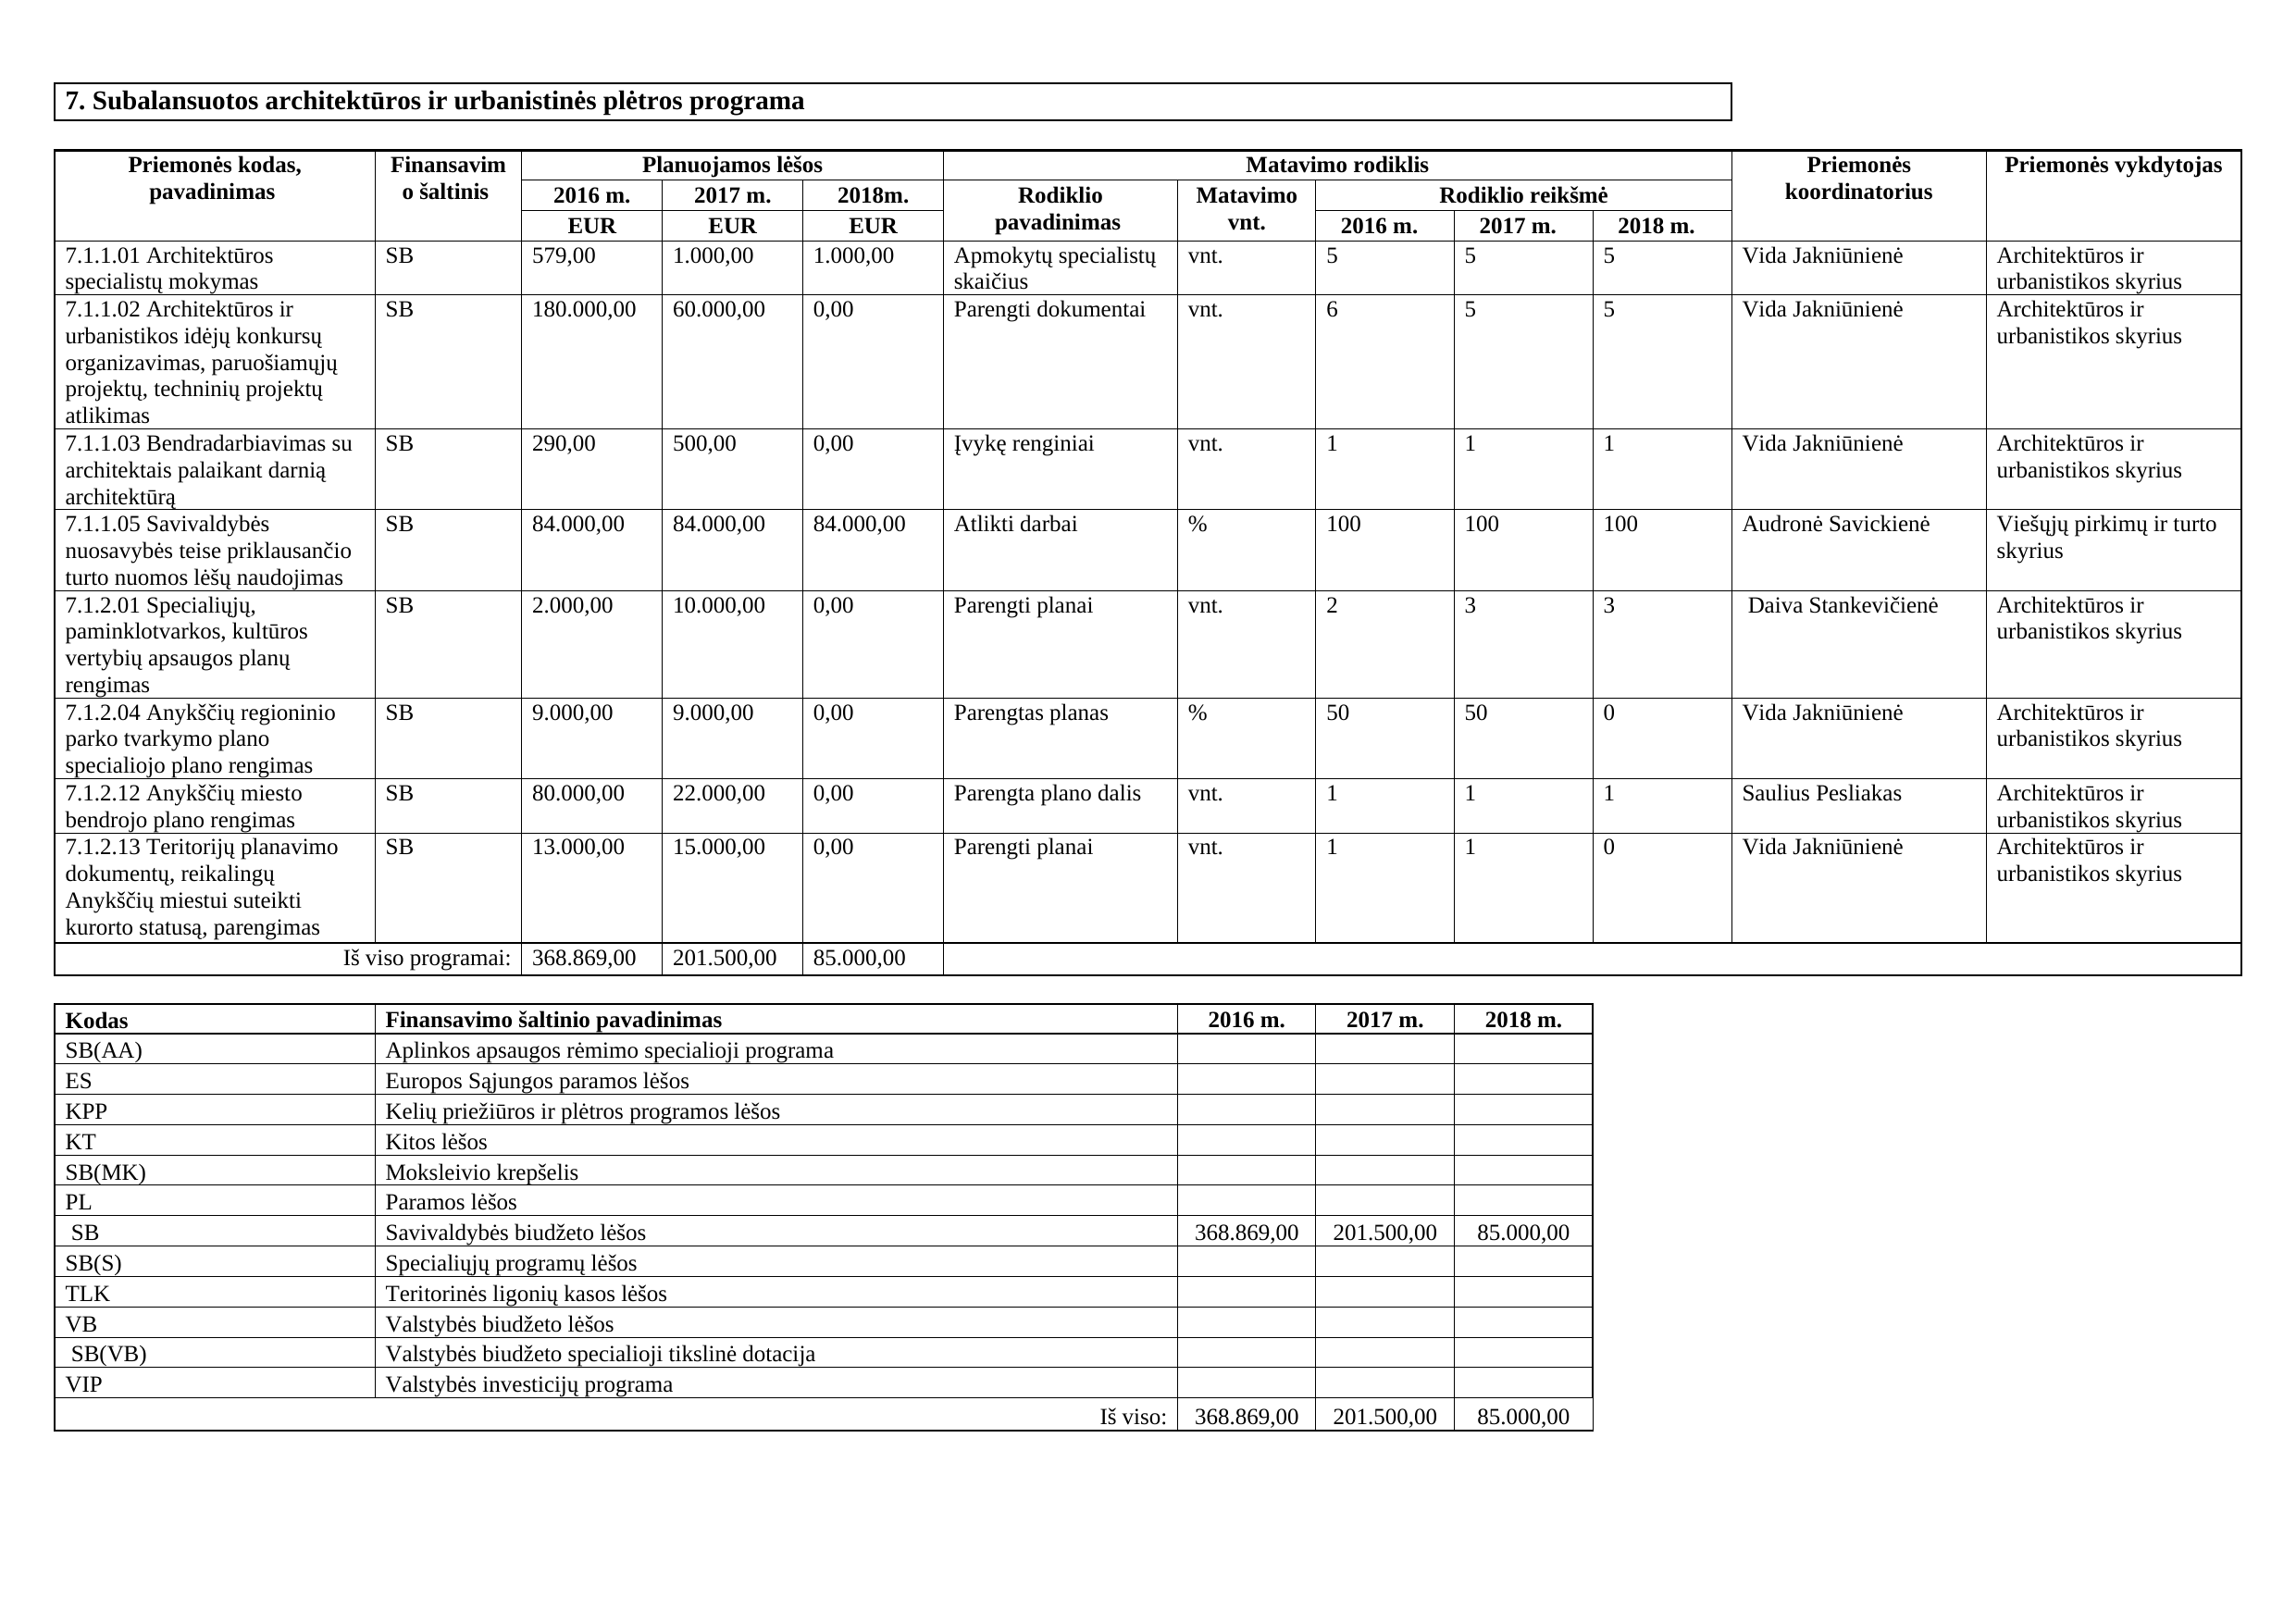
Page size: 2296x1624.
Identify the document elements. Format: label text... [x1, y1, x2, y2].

table_cell vnt. [1178, 429, 1315, 509]
table_cell [1316, 1095, 1454, 1124]
table_cell Kelių priežiūros ir plėtros programos lėšos [376, 1095, 1177, 1124]
table_cell Apmokytų specialistų skaičius [944, 242, 1177, 294]
table_cell [663, 121, 802, 149]
table_cell [1455, 1125, 1592, 1155]
table_cell [1178, 1064, 1315, 1094]
table_cell [1316, 1064, 1454, 1094]
table_cell [1316, 1035, 1454, 1063]
table_cell [1986, 1033, 2241, 1063]
table_cell [1455, 1095, 1592, 1124]
table_cell EUR [522, 211, 662, 241]
table_cell [1731, 1337, 1986, 1367]
table_cell 100 [1594, 510, 1731, 590]
table_cell [1594, 1367, 1731, 1397]
table_cell SB(VB) [56, 1338, 375, 1367]
table_cell SB(MK) [56, 1156, 375, 1184]
table_cell Architektūros ir urbanistikos skyrius [1987, 834, 2240, 942]
table_cell [1455, 1156, 1592, 1184]
table_cell [1986, 1003, 2241, 1033]
table_cell Planuojamos lėšos [522, 152, 943, 180]
table_cell [1594, 1337, 1731, 1367]
table_cell [1177, 976, 1316, 1002]
table_cell Finansavimo šaltinis [376, 152, 521, 241]
table_cell [803, 121, 943, 149]
table_cell KT [56, 1125, 375, 1155]
table_cell [522, 976, 663, 1002]
table_cell 7.1.1.02 Architektūros ir urbanistikos idėjų konkursų organizavimas, paruošiamųjų projektų, techninių projektų atlikimas [56, 295, 375, 428]
table_cell Parengta plano dalis [944, 779, 1177, 832]
table_cell % [1178, 510, 1315, 590]
table_cell [1316, 1246, 1454, 1276]
table_cell TLK [56, 1277, 375, 1307]
table_cell 1 [1316, 779, 1454, 832]
table_cell vnt. [1178, 591, 1315, 698]
table_cell vnt. [1178, 779, 1315, 832]
table_cell 201.500,00 [1316, 1216, 1454, 1246]
table_cell 84.000,00 [522, 510, 662, 590]
table_cell 1 [1455, 834, 1593, 942]
table_cell 0,00 [803, 591, 943, 698]
table_cell [1455, 1064, 1592, 1094]
table_cell [1316, 1185, 1454, 1215]
table_cell 85.000,00 [803, 944, 943, 974]
table_cell 85.000,00 [1455, 1216, 1592, 1246]
table_cell 290,00 [522, 429, 662, 509]
table_cell 1 [1455, 429, 1593, 509]
table_cell Saulius Pesliakas [1732, 779, 1986, 832]
table_cell [1594, 1184, 1731, 1215]
table_cell [1594, 1003, 1731, 1033]
table_cell [1454, 976, 1593, 1002]
table_cell [1594, 1397, 1731, 1429]
table_cell 5 [1594, 242, 1731, 294]
table_cell [55, 976, 375, 1002]
table_cell 2018m. [803, 180, 943, 210]
table_cell Įvykę renginiai [944, 429, 1177, 509]
table_cell [1178, 1095, 1315, 1124]
table_cell 60.000,00 [663, 295, 802, 428]
table_cell Architektūros ir urbanistikos skyrius [1987, 591, 2240, 698]
table_cell [1455, 1035, 1592, 1063]
table_cell 7.1.2.04 Anykščių regioninio parko tvarkymo plano specialiojo plano rengimas [56, 699, 375, 778]
table_cell 2018 m. [1594, 211, 1731, 241]
table_cell Savivaldybės biudžeto lėšos [376, 1216, 1177, 1246]
table_cell 0,00 [803, 699, 943, 778]
table_cell 15.000,00 [663, 834, 802, 942]
table_cell Iš viso: [56, 1398, 1177, 1429]
table_cell [1178, 1246, 1315, 1276]
table_cell vnt. [1178, 834, 1315, 942]
table_cell [1178, 1308, 1315, 1336]
table_cell [1594, 1246, 1731, 1276]
table_cell SB [376, 510, 521, 590]
table_cell vnt. [1178, 242, 1315, 294]
table_cell [375, 121, 522, 149]
table_cell SB(S) [56, 1246, 375, 1276]
table_cell [1316, 1308, 1454, 1336]
table_cell [1178, 1035, 1315, 1063]
table_cell Kodas [56, 1005, 375, 1033]
table_cell Finansavimo šaltinio pavadinimas [376, 1005, 1177, 1033]
table_cell [1316, 1156, 1454, 1184]
table_cell 1 [1316, 429, 1454, 509]
table_cell [1986, 1276, 2241, 1307]
table_cell Priemonės kodas, pavadinimas [56, 152, 375, 241]
table_cell Parengti planai [944, 834, 1177, 942]
table_cell 1 [1455, 779, 1593, 832]
table_cell Daiva Stankevičienė [1732, 591, 1986, 698]
table_cell [1178, 1338, 1315, 1367]
table_cell [1316, 976, 1454, 1002]
table_cell 100 [1316, 510, 1454, 590]
table_cell [1731, 119, 1986, 149]
table_cell [1316, 121, 1454, 149]
table_cell [1178, 1156, 1315, 1184]
table_cell [1731, 1184, 1986, 1215]
table_cell [1178, 1125, 1315, 1155]
table_cell 368.869,00 [1178, 1398, 1315, 1429]
table_cell 6 [1316, 295, 1454, 428]
table_cell vnt. [1178, 295, 1315, 428]
table_cell 0,00 [803, 429, 943, 509]
table_cell 1 [1594, 779, 1731, 832]
table_cell 13.000,00 [522, 834, 662, 942]
table_cell Vida Jakniūnienė [1732, 429, 1986, 509]
table_cell 7.1.2.13 Teritorijų planavimo dokumentų, reikalingų Anykščių miestui suteikti kurorto statusą, parengimas [56, 834, 375, 942]
table_cell [1455, 1246, 1592, 1276]
table_cell [1594, 1155, 1731, 1184]
table_cell [1594, 1033, 1731, 1063]
table_cell 0,00 [803, 834, 943, 942]
table_cell 9.000,00 [663, 699, 802, 778]
table_cell Rodiklio reikšmė [1316, 180, 1731, 210]
table_cell [1455, 1185, 1592, 1215]
table_cell Vida Jakniūnienė [1732, 834, 1986, 942]
table_cell 2018 m. [1455, 1005, 1592, 1033]
table_cell Matavimo rodiklis [944, 152, 1731, 180]
table_cell [1454, 121, 1593, 149]
table_cell [1593, 976, 1731, 1002]
table_cell Parengti dokumentai [944, 295, 1177, 428]
table_cell [1986, 1215, 2241, 1246]
table_cell % [1178, 699, 1315, 778]
table_cell [1731, 1155, 1986, 1184]
table_cell [1178, 1277, 1315, 1307]
table_cell Vida Jakniūnienė [1732, 295, 1986, 428]
table_cell 85.000,00 [1455, 1398, 1593, 1429]
table_cell Valstybės investicijų programa [376, 1368, 1177, 1397]
table_cell 2016 m. [1316, 211, 1454, 241]
table_cell [1731, 1397, 1986, 1429]
table_cell 2 [1316, 591, 1454, 698]
table_cell Architektūros ir urbanistikos skyrius [1987, 779, 2240, 832]
table_cell ES [56, 1064, 375, 1094]
table_cell [1731, 1094, 1986, 1124]
table_cell KPP [56, 1095, 375, 1124]
table_cell [1731, 1215, 1986, 1246]
table_cell Parengtas planas [944, 699, 1177, 778]
table_cell [1731, 1246, 1986, 1276]
table_cell EUR [663, 211, 802, 241]
table_cell [1594, 1276, 1731, 1307]
table_cell 100 [1455, 510, 1593, 590]
table_cell 201.500,00 [663, 944, 802, 974]
table_cell 5 [1455, 242, 1593, 294]
table_cell 2017 m. [1316, 1005, 1454, 1033]
table_cell 1.000,00 [803, 242, 943, 294]
table_cell [1731, 1276, 1986, 1307]
table_cell [1731, 1124, 1986, 1155]
table_cell [1455, 1308, 1592, 1336]
table_cell [944, 944, 2240, 974]
table_cell 2.000,00 [522, 591, 662, 698]
table_cell [1594, 1215, 1731, 1246]
table_cell SB [376, 429, 521, 509]
table_cell VB [56, 1308, 375, 1336]
table_cell [375, 976, 522, 1002]
table_header [1986, 82, 2241, 119]
table_cell [1178, 1185, 1315, 1215]
table_cell [1731, 1063, 1986, 1094]
table_cell [1731, 1307, 1986, 1336]
table_cell SB [376, 834, 521, 942]
table_cell [1986, 1367, 2241, 1397]
table_cell 50 [1316, 699, 1454, 778]
table_cell Iš viso programai: [56, 944, 521, 974]
table_cell SB [376, 591, 521, 698]
table_cell Architektūros ir urbanistikos skyrius [1987, 699, 2240, 778]
table_cell [1986, 1184, 2241, 1215]
table_cell [1594, 1063, 1731, 1094]
table_cell 0,00 [803, 295, 943, 428]
table_cell [803, 976, 943, 1002]
table_cell SB [376, 295, 521, 428]
table_cell [1594, 1094, 1731, 1124]
table_cell 368.869,00 [1178, 1216, 1315, 1246]
table_cell [1731, 1003, 1986, 1033]
table_cell 7.1.2.01 Specialiųjų, paminklotvarkos, kultūros vertybių apsaugos planų rengimas [56, 591, 375, 698]
table_cell Moksleivio krepšelis [376, 1156, 1177, 1184]
table_cell [1316, 1125, 1454, 1155]
table_cell Valstybės biudžeto lėšos [376, 1308, 1177, 1336]
table_cell 5 [1316, 242, 1454, 294]
table_cell 0 [1594, 699, 1731, 778]
table_cell Priemonės vykdytojas [1987, 152, 2240, 241]
table_cell [55, 121, 375, 149]
table_cell 80.000,00 [522, 779, 662, 832]
table_cell [1986, 1094, 2241, 1124]
table_cell 7.1.1.05 Savivaldybės nuosavybės teise priklausančio turto nuomos lėšų naudojimas [56, 510, 375, 590]
table_cell [1986, 976, 2241, 1002]
table_cell [1731, 976, 1986, 1002]
table_cell 2017 m. [663, 180, 802, 210]
table_cell SB [376, 779, 521, 832]
table_cell Vida Jakniūnienė [1732, 242, 1986, 294]
table_header 7. Subalansuotos architektūros ir urbanistinės plėtros programa [56, 84, 1731, 119]
table_cell Priemonės koordinatorius [1732, 152, 1986, 241]
table_cell [1455, 1368, 1592, 1397]
table_cell [1316, 1338, 1454, 1367]
table_cell 7.1.1.03 Bendradarbiavimas su architektais palaikant darnią architektūrą [56, 429, 375, 509]
table_cell 84.000,00 [803, 510, 943, 590]
table_cell [1731, 1367, 1986, 1397]
table_cell [1986, 1397, 2241, 1429]
table_cell VIP [56, 1368, 375, 1397]
table_cell 1.000,00 [663, 242, 802, 294]
table_cell Vida Jakniūnienė [1732, 699, 1986, 778]
table_cell [1178, 1368, 1315, 1397]
table_cell [943, 121, 1177, 149]
table_cell 5 [1455, 295, 1593, 428]
table_cell [1986, 1063, 2241, 1094]
table_cell 3 [1455, 591, 1593, 698]
table_cell 2016 m. [522, 180, 662, 210]
table_cell Architektūros ir urbanistikos skyrius [1987, 429, 2240, 509]
table_cell 7.1.1.01 Architektūros specialistų mokymas [56, 242, 375, 294]
table_cell [663, 976, 802, 1002]
table_cell Teritorinės ligonių kasos lėšos [376, 1277, 1177, 1307]
table_cell 0 [1594, 834, 1731, 942]
table_cell SB [376, 242, 521, 294]
table_cell Kitos lėšos [376, 1125, 1177, 1155]
table_cell Audronė Savickienė [1732, 510, 1986, 590]
table_header [1732, 82, 1986, 119]
table_cell PL [56, 1185, 375, 1215]
table_cell 7.1.2.12 Anykščių miesto bendrojo plano rengimas [56, 779, 375, 832]
table_cell 50 [1455, 699, 1593, 778]
table_cell Europos Sąjungos paramos lėšos [376, 1064, 1177, 1094]
table_cell EUR [803, 211, 943, 241]
table_cell [1594, 1307, 1731, 1336]
table_cell Paramos lėšos [376, 1185, 1177, 1215]
table_cell [522, 121, 663, 149]
table_cell Valstybės biudžeto specialioji tikslinė dotacija [376, 1338, 1177, 1367]
table_cell Architektūros ir urbanistikos skyrius [1987, 295, 2240, 428]
table_cell [1177, 121, 1316, 149]
table_cell Aplinkos apsaugos rėmimo specialioji programa [376, 1035, 1177, 1063]
table_cell [1986, 1337, 2241, 1367]
table_cell 10.000,00 [663, 591, 802, 698]
table_cell [1986, 1124, 2241, 1155]
table_cell [1455, 1338, 1592, 1367]
table_cell Rodiklio pavadinimas [944, 180, 1177, 241]
table_cell Atlikti darbai [944, 510, 1177, 590]
table_cell Matavimo vnt. [1178, 180, 1315, 241]
table_cell Specialiųjų programų lėšos [376, 1246, 1177, 1276]
table_cell SB(AA) [56, 1035, 375, 1063]
table_cell Viešųjų pirkimų ir turto skyrius [1987, 510, 2240, 590]
table_cell SB [56, 1216, 375, 1246]
table_cell Parengti planai [944, 591, 1177, 698]
table_cell [1986, 1246, 2241, 1276]
table_cell [1986, 1155, 2241, 1184]
table_cell [1986, 1307, 2241, 1336]
table_cell 5 [1594, 295, 1731, 428]
table_cell 1 [1316, 834, 1454, 942]
table_cell [1986, 119, 2241, 149]
table_cell [1316, 1277, 1454, 1307]
table_cell SB [376, 699, 521, 778]
table_cell 3 [1594, 591, 1731, 698]
table_cell [1594, 1124, 1731, 1155]
table_cell [1316, 1368, 1454, 1397]
table_cell Architektūros ir urbanistikos skyrius [1987, 242, 2240, 294]
table_cell 22.000,00 [663, 779, 802, 832]
table_cell 0,00 [803, 779, 943, 832]
table_cell 84.000,00 [663, 510, 802, 590]
table_cell 2016 m. [1178, 1005, 1315, 1033]
table_cell 579,00 [522, 242, 662, 294]
table_cell [1731, 1033, 1986, 1063]
table_cell [1593, 121, 1731, 149]
table_cell 9.000,00 [522, 699, 662, 778]
table_cell 368.869,00 [522, 944, 662, 974]
table_cell 1 [1594, 429, 1731, 509]
table_cell [1455, 1277, 1592, 1307]
table_cell [943, 976, 1177, 1002]
table_cell 500,00 [663, 429, 802, 509]
table_cell 2017 m. [1455, 211, 1593, 241]
table_cell 201.500,00 [1316, 1398, 1454, 1429]
table_cell 180.000,00 [522, 295, 662, 428]
